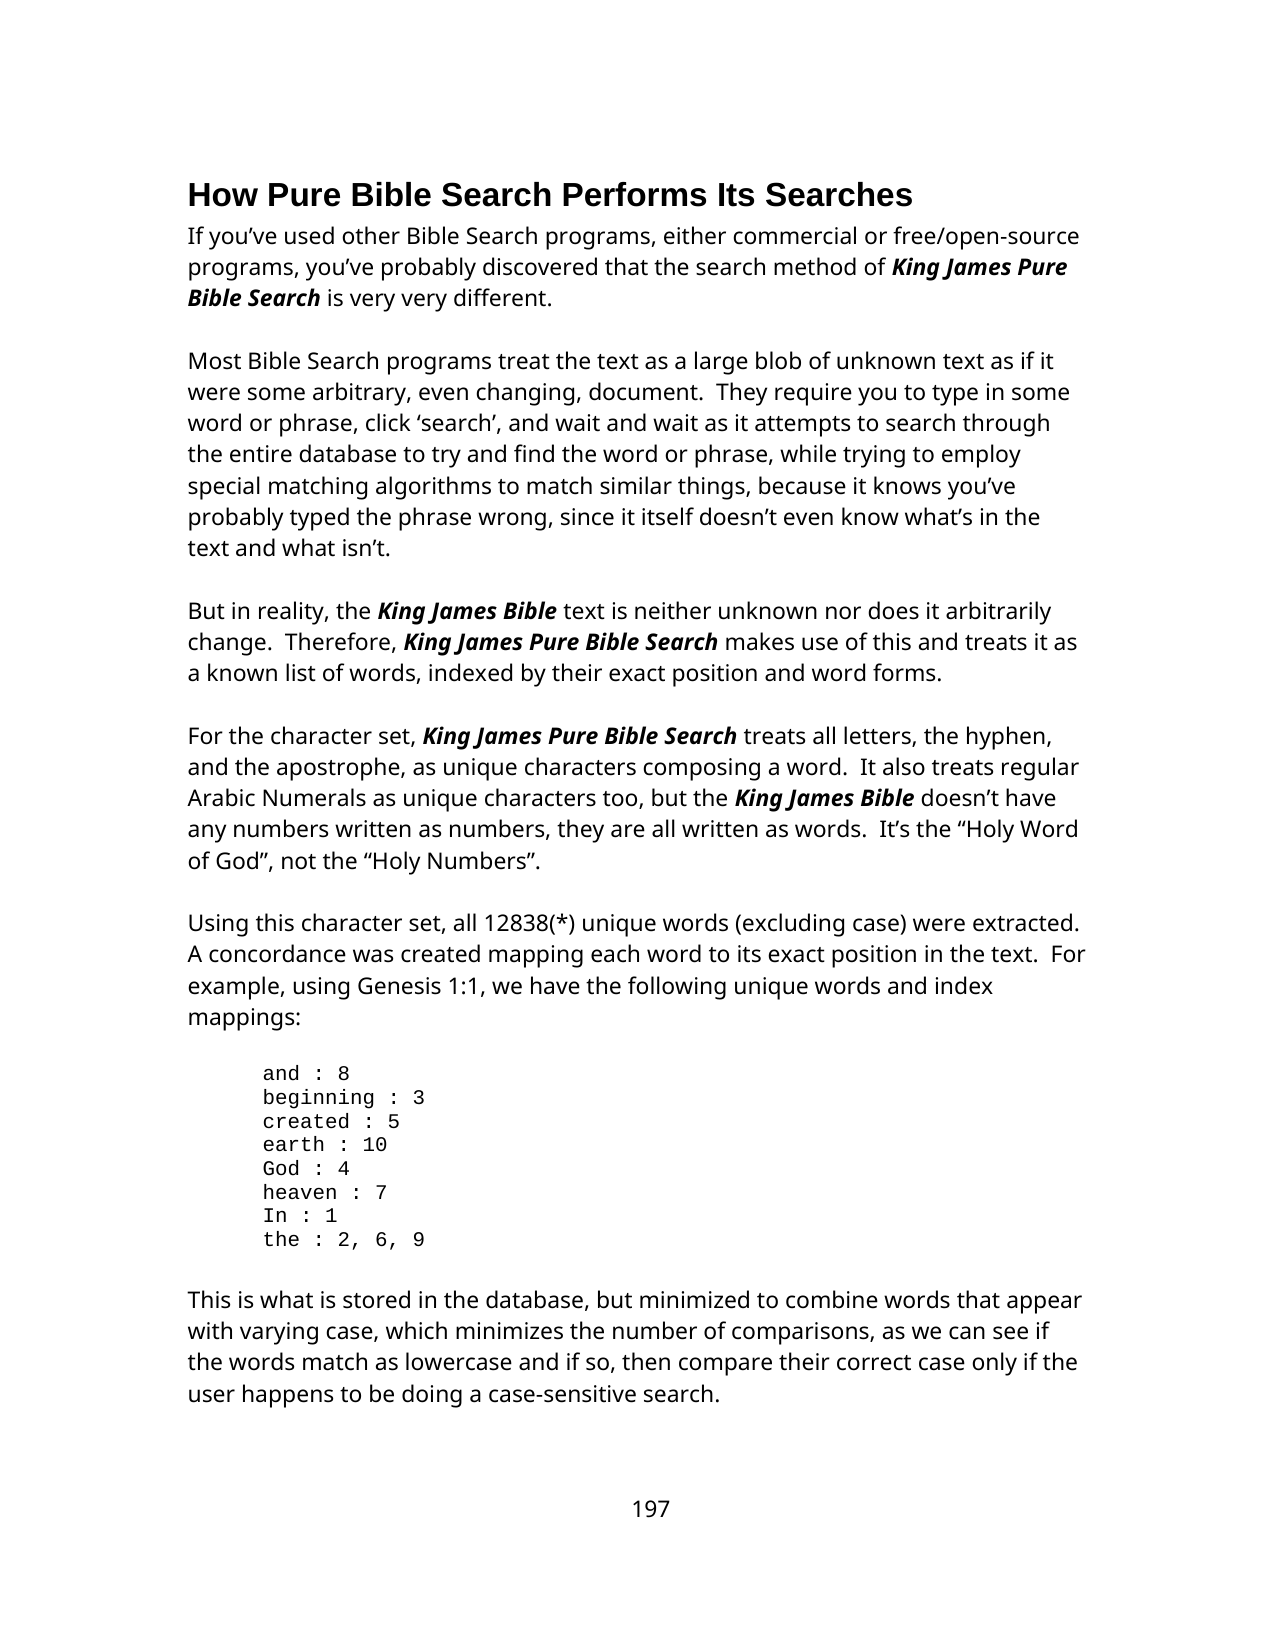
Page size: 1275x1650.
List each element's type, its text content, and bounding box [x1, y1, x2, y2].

text This is what is stored in the database, but minimized to combine words that appear with varying case, which minimizes the number of comparisons, as we can see if the words match as lowercase and if so, then compare their correct case only if the user happens to be doing a case-sensitive search. [187, 1284, 1087, 1409]
text the : 2, 6, 9 [262, 1229, 1087, 1253]
text Most Bible Search programs treat the text as a large blob of unknown text as if it were some arbitrary, even changing, document. They require you to type in some word or phrase, click ‘search’, and wait and wait as it attempts to search through the entire database to try and find the word or phrase, while trying to employ special matching algorithms to match similar things, because it knows you’ve probably typed the phrase wrong, since it itself doesn’t even know what’s in the text and what isn’t. [187, 345, 1087, 563]
text heaven : 7 [262, 1182, 1087, 1205]
text In : 1 [262, 1205, 1087, 1229]
text If you’ve used other Bible Search programs, either commercial or free/open-source programs, you’ve probably discovered that the search method of King James Pure Bible Search is very very different. [187, 220, 1087, 313]
text created : 5 [262, 1111, 1087, 1134]
text beginning : 3 [262, 1087, 1087, 1111]
text But in reality, the King James Bible text is neither unknown nor does it arbitrarily change. Therefore, King James Pure Bible Search makes use of this and treats it as a known list of words, indexed by their exact position and word forms. [187, 595, 1087, 688]
text earth : 10 [262, 1134, 1087, 1158]
text Using this character set, all 12838(*) unique words (excluding case) were extracted. A concordance was created mapping each word to its exact position in the text. For example, using Genesis 1:1, we have the following unique words and index mappings: [187, 907, 1087, 1032]
text and : 8 [262, 1063, 1087, 1087]
subtitle How Pure Bible Search Performs Its Searches [187, 175, 1087, 213]
text God : 4 [262, 1158, 1087, 1182]
text For the character set, King James Pure Bible Search treats all letters, the hyphen, and the apostrophe, as unique characters composing a word. It also treats regular Arabic Numerals as unique characters too, but the King James Bible doesn’t have any numbers written as numbers, they are all written as words. It’s the “Holy Word of God”, not the “Holy Numbers”. [187, 720, 1087, 876]
